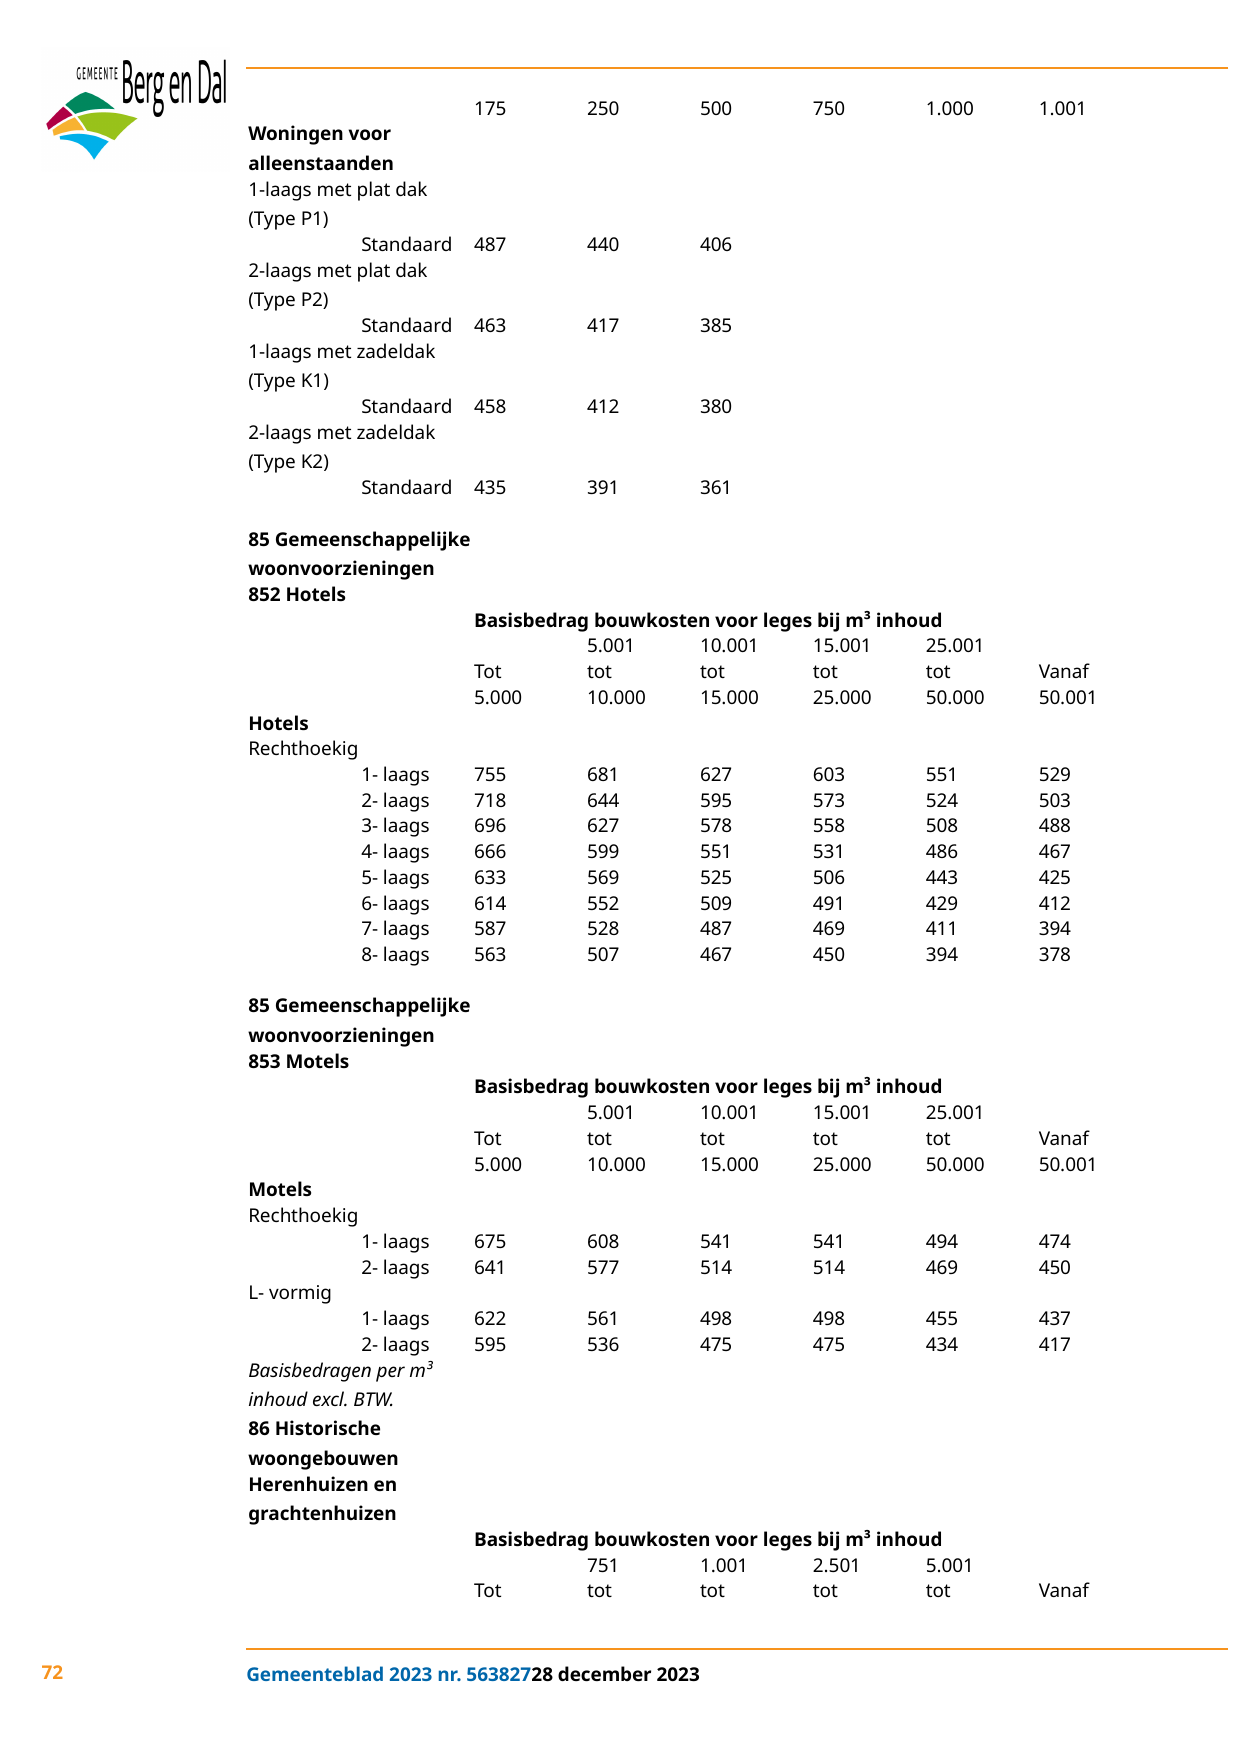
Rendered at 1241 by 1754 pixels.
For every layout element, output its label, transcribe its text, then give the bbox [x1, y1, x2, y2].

table_cell Woningen voor alleenstaanden [248, 121, 474, 176]
table_cell Standaard [361, 474, 474, 500]
table_cell tot [700, 658, 813, 684]
table_cell 603 [813, 761, 926, 787]
table_cell [248, 1552, 361, 1577]
table_cell [1039, 1280, 1152, 1305]
table_header 86 Historische woongebouwen [248, 1415, 474, 1471]
table_cell 50.000 [926, 684, 1038, 710]
table_cell [248, 231, 361, 257]
table_cell 5.001 [926, 1552, 1038, 1577]
table_cell [813, 500, 926, 526]
table_cell [587, 1048, 700, 1074]
table_cell [474, 176, 587, 231]
table_cell Vanaf [1039, 1578, 1152, 1603]
table_cell [361, 684, 474, 710]
table_cell 595 [700, 787, 813, 813]
table_cell 644 [587, 787, 700, 813]
table_cell [926, 1280, 1038, 1305]
table_cell [700, 993, 813, 1048]
table_cell [361, 1151, 474, 1177]
table_cell 385 [700, 312, 813, 338]
table_cell 514 [813, 1254, 926, 1279]
table_cell [813, 419, 926, 474]
table_cell [926, 231, 1038, 257]
table_cell [926, 393, 1038, 419]
table_cell [926, 1048, 1038, 1074]
table_cell 378 [1039, 941, 1152, 967]
table_cell 85 Gemeenschappelijke woonvoorzieningen [248, 526, 474, 581]
table_cell Standaard [361, 231, 474, 257]
table_cell 25.001 [926, 633, 1038, 658]
table_cell [361, 658, 474, 684]
table_cell 475 [700, 1331, 813, 1357]
table_cell [1039, 1100, 1152, 1125]
table_cell [926, 121, 1038, 176]
table_cell 6- laags [361, 890, 474, 916]
table_cell [926, 1471, 1038, 1526]
table_header [474, 1415, 587, 1471]
table_cell [700, 1048, 813, 1074]
table_cell [248, 813, 361, 838]
table_cell 25.000 [813, 684, 926, 710]
table_cell [700, 500, 813, 526]
table_cell [587, 710, 700, 735]
table_cell 467 [700, 941, 813, 967]
table_cell Basisbedragen per m³ inhoud excl. BTW. [248, 1357, 474, 1412]
table_cell [474, 967, 587, 993]
table_cell 469 [926, 1254, 1038, 1279]
table_cell [248, 658, 361, 684]
table_cell [926, 419, 1038, 474]
table_cell [813, 581, 926, 607]
table_cell [926, 967, 1038, 993]
table_cell [474, 1177, 587, 1202]
table_cell 85 Gemeenschappelijke woonvoorzieningen [248, 993, 474, 1048]
table_cell tot [813, 1578, 926, 1603]
table_cell 2-laags met zadeldak (Type K2) [248, 419, 474, 474]
table_cell [700, 735, 813, 761]
table_cell [1039, 393, 1152, 419]
table_cell [361, 1526, 474, 1552]
table_cell [813, 1048, 926, 1074]
table_cell [813, 993, 926, 1048]
table_cell 514 [700, 1254, 813, 1279]
table_cell [474, 419, 587, 474]
table_cell 435 [474, 474, 587, 500]
table_cell 394 [926, 941, 1038, 967]
table_cell [587, 1357, 700, 1412]
table_cell 440 [587, 231, 700, 257]
table_cell 577 [587, 1254, 700, 1279]
table_cell 536 [587, 1331, 700, 1357]
table_cell [474, 1471, 587, 1526]
table_cell 25.000 [813, 1151, 926, 1177]
table_cell [926, 312, 1038, 338]
table_cell 15.001 [813, 633, 926, 658]
table_cell 1.001 [1039, 95, 1152, 121]
table_cell 434 [926, 1331, 1038, 1357]
table_cell 558 [813, 813, 926, 838]
table_cell [813, 231, 926, 257]
table_cell [587, 735, 700, 761]
table_cell [248, 1254, 361, 1279]
table_cell [587, 1177, 700, 1202]
table_cell [1039, 1357, 1152, 1412]
table_cell 417 [587, 312, 700, 338]
table_cell [587, 1280, 700, 1305]
table_cell [1039, 231, 1152, 257]
picture [41, 47, 231, 172]
table_cell [1039, 500, 1152, 526]
table_cell [1039, 176, 1152, 231]
table_cell [248, 312, 361, 338]
table_cell [361, 633, 474, 658]
table_cell [248, 916, 361, 941]
table_cell 15.001 [813, 1100, 926, 1125]
table_cell [474, 1048, 587, 1074]
table_cell [813, 967, 926, 993]
table_cell Standaard [361, 393, 474, 419]
table_cell 469 [813, 916, 926, 941]
table_cell 10.001 [700, 1100, 813, 1125]
table_cell 2- laags [361, 1254, 474, 1279]
table_cell 417 [1039, 1331, 1152, 1357]
table_cell tot [587, 658, 700, 684]
table_cell [361, 1125, 474, 1151]
table_cell 10.000 [587, 1151, 700, 1177]
table_cell 1.001 [700, 1552, 813, 1577]
table_cell [248, 941, 361, 967]
table_cell 15.000 [700, 1151, 813, 1177]
table_cell 561 [587, 1305, 700, 1331]
table_cell [248, 1125, 361, 1151]
table_cell [474, 500, 587, 526]
table_cell 541 [700, 1228, 813, 1254]
table_cell 509 [700, 890, 813, 916]
table_cell [1039, 338, 1152, 393]
table_cell [813, 474, 926, 500]
table_cell [700, 967, 813, 993]
table_cell [813, 257, 926, 312]
table_cell 529 [1039, 761, 1152, 787]
table_cell 614 [474, 890, 587, 916]
table_cell [1039, 1177, 1152, 1202]
table_cell 50.001 [1039, 1151, 1152, 1177]
table_cell 551 [926, 761, 1038, 787]
table_cell [361, 500, 474, 526]
table_cell [813, 1177, 926, 1202]
table_cell [1039, 419, 1152, 474]
table_cell 641 [474, 1254, 587, 1279]
table_cell 475 [813, 1331, 926, 1357]
table_cell [587, 993, 700, 1048]
table_cell 552 [587, 890, 700, 916]
table_cell [474, 633, 587, 658]
table_cell 503 [1039, 787, 1152, 813]
table_cell 595 [474, 1331, 587, 1357]
table_cell [700, 1357, 813, 1412]
table_cell 563 [474, 941, 587, 967]
table_cell [474, 1203, 587, 1228]
table_cell [1039, 474, 1152, 500]
table_cell 1- laags [361, 1228, 474, 1254]
table_cell [248, 607, 361, 632]
table_cell [700, 257, 813, 312]
table_cell Vanaf [1039, 658, 1152, 684]
table_cell 450 [1039, 1254, 1152, 1279]
table_cell Basisbedrag bouwkosten voor leges bij m³ inhoud [474, 1074, 1152, 1099]
table_header [926, 1415, 1038, 1471]
table_cell L- vormig [248, 1280, 474, 1305]
table_cell [361, 1100, 474, 1125]
table_cell Basisbedrag bouwkosten voor leges bij m³ inhoud [474, 607, 1152, 632]
table_cell tot [700, 1125, 813, 1151]
table_cell 573 [813, 787, 926, 813]
table_cell 622 [474, 1305, 587, 1331]
table_cell 175 [474, 95, 587, 121]
table_cell 681 [587, 761, 700, 787]
table_cell 524 [926, 787, 1038, 813]
table_cell [700, 710, 813, 735]
table_cell [587, 500, 700, 526]
table_cell [813, 312, 926, 338]
table_cell 5.000 [474, 684, 587, 710]
table_cell 394 [1039, 916, 1152, 941]
table_cell 608 [587, 1228, 700, 1254]
table_cell 5.001 [587, 633, 700, 658]
table_cell 250 [587, 95, 700, 121]
table_cell 5- laags [361, 864, 474, 890]
table_cell 599 [587, 838, 700, 864]
table_cell [587, 967, 700, 993]
table_cell [587, 1203, 700, 1228]
table_cell [700, 176, 813, 231]
table_cell tot [926, 1125, 1038, 1151]
table_cell [813, 735, 926, 761]
table_cell [248, 474, 361, 500]
table_cell 467 [1039, 838, 1152, 864]
table_cell [700, 121, 813, 176]
table_cell 5.001 [587, 1100, 700, 1125]
table_cell [1039, 257, 1152, 312]
table_cell 627 [587, 813, 700, 838]
table_header [813, 1415, 926, 1471]
table_cell [361, 607, 474, 632]
table_cell [474, 526, 587, 581]
table_cell [926, 581, 1038, 607]
table_cell [1039, 1048, 1152, 1074]
table_cell [926, 1203, 1038, 1228]
table_cell 500 [700, 95, 813, 121]
table_cell [926, 176, 1038, 231]
table_cell 450 [813, 941, 926, 967]
table_cell tot [700, 1578, 813, 1603]
table_cell 7- laags [361, 916, 474, 941]
table_cell [926, 526, 1038, 581]
table_cell 751 [587, 1552, 700, 1577]
table_cell [1039, 735, 1152, 761]
table_cell 5.000 [474, 1151, 587, 1177]
table_cell [474, 257, 587, 312]
table_cell [361, 710, 474, 735]
table_cell 2- laags [361, 787, 474, 813]
table_cell 508 [926, 813, 1038, 838]
table_cell [248, 838, 361, 864]
table_cell [813, 1357, 926, 1412]
table_cell [813, 526, 926, 581]
table_cell [248, 500, 361, 526]
table_cell 498 [813, 1305, 926, 1331]
table_cell 531 [813, 838, 926, 864]
table_cell [1039, 121, 1152, 176]
table_cell [361, 1074, 474, 1099]
table_cell 525 [700, 864, 813, 890]
table_cell 696 [474, 813, 587, 838]
table_cell [813, 1203, 926, 1228]
table_cell [1039, 1203, 1152, 1228]
table_cell Rechthoekig [248, 735, 474, 761]
table_cell 718 [474, 787, 587, 813]
table_cell [587, 419, 700, 474]
table_cell 1- laags [361, 761, 474, 787]
table_cell 498 [700, 1305, 813, 1331]
table_cell Motels [248, 1177, 361, 1202]
table_cell 853 Motels [248, 1048, 474, 1074]
table_header [587, 1415, 700, 1471]
table_cell 411 [926, 916, 1038, 941]
table_cell [587, 121, 700, 176]
table_cell 578 [700, 813, 813, 838]
table_cell [474, 993, 587, 1048]
table_cell [474, 121, 587, 176]
table_cell [813, 393, 926, 419]
table_cell [587, 257, 700, 312]
table_cell 474 [1039, 1228, 1152, 1254]
table_cell 437 [1039, 1305, 1152, 1331]
table_cell 10.001 [700, 633, 813, 658]
table_cell [474, 1357, 587, 1412]
table_cell 506 [813, 864, 926, 890]
table_cell [926, 735, 1038, 761]
table_cell 380 [700, 393, 813, 419]
table_cell [813, 710, 926, 735]
table_cell 1.000 [926, 95, 1038, 121]
table_cell Tot [474, 1578, 587, 1603]
table_cell [1039, 967, 1152, 993]
table_cell 569 [587, 864, 700, 890]
table_cell Tot [474, 1125, 587, 1151]
table_cell [474, 338, 587, 393]
table_cell 2- laags [361, 1331, 474, 1357]
table_cell [1039, 1552, 1152, 1577]
table_cell [361, 1552, 474, 1577]
table_cell 507 [587, 941, 700, 967]
table_cell 463 [474, 312, 587, 338]
table_cell [926, 710, 1038, 735]
table_cell 666 [474, 838, 587, 864]
table_cell 25.001 [926, 1100, 1038, 1125]
table_cell Rechthoekig [248, 1203, 474, 1228]
table_cell Basisbedrag bouwkosten voor leges bij m³ inhoud [474, 1526, 1152, 1552]
table_cell [474, 735, 587, 761]
table_cell 486 [926, 838, 1038, 864]
table_cell [926, 1177, 1038, 1202]
table_cell 1-laags met zadeldak (Type K1) [248, 338, 474, 393]
table_cell [248, 967, 361, 993]
table_cell [700, 1177, 813, 1202]
table_cell 487 [474, 231, 587, 257]
table_cell 15.000 [700, 684, 813, 710]
table_cell [813, 1280, 926, 1305]
table_cell [248, 1305, 361, 1331]
table_cell [474, 1280, 587, 1305]
table_cell Hotels [248, 710, 361, 735]
table_cell tot [587, 1125, 700, 1151]
table_cell 587 [474, 916, 587, 941]
table_cell 627 [700, 761, 813, 787]
table_cell [700, 419, 813, 474]
table_cell tot [813, 1125, 926, 1151]
table_cell [926, 338, 1038, 393]
table_cell 50.000 [926, 1151, 1038, 1177]
table_cell tot [587, 1578, 700, 1603]
table_cell [248, 890, 361, 916]
table_cell [700, 1471, 813, 1526]
table_cell [587, 526, 700, 581]
table_cell [248, 761, 361, 787]
table_cell [248, 1331, 361, 1357]
table_cell Vanaf [1039, 1125, 1152, 1151]
table_cell [361, 1177, 474, 1202]
table_cell 528 [587, 916, 700, 941]
table_cell tot [926, 1578, 1038, 1603]
table_cell [926, 993, 1038, 1048]
table_cell 1-laags met plat dak (Type P1) [248, 176, 474, 231]
table_cell [248, 1100, 361, 1125]
table_cell [248, 1228, 361, 1254]
table_cell [1039, 526, 1152, 581]
table_cell 412 [1039, 890, 1152, 916]
table_cell [1039, 993, 1152, 1048]
table_cell 2-laags met plat dak (Type P2) [248, 257, 474, 312]
table_cell 750 [813, 95, 926, 121]
table_cell [248, 1074, 361, 1099]
table_cell [248, 1578, 361, 1603]
table_cell 487 [700, 916, 813, 941]
table_cell [587, 338, 700, 393]
table_cell 391 [587, 474, 700, 500]
table_cell [700, 1280, 813, 1305]
table_cell [248, 393, 361, 419]
table_cell tot [926, 658, 1038, 684]
table_cell [474, 1100, 587, 1125]
table_cell [248, 787, 361, 813]
table_cell 1- laags [361, 1305, 474, 1331]
table_cell [700, 1203, 813, 1228]
table_cell 3- laags [361, 813, 474, 838]
table_cell 755 [474, 761, 587, 787]
table_cell [1039, 710, 1152, 735]
table_cell [1039, 1471, 1152, 1526]
table_cell [248, 1151, 361, 1177]
table_cell 551 [700, 838, 813, 864]
table_cell tot [813, 658, 926, 684]
table_cell Standaard [361, 312, 474, 338]
table_cell [361, 1578, 474, 1603]
table_cell 2.501 [813, 1552, 926, 1577]
table_cell 4- laags [361, 838, 474, 864]
table_cell 633 [474, 864, 587, 890]
table_cell 488 [1039, 813, 1152, 838]
table_cell [474, 710, 587, 735]
table_cell [926, 257, 1038, 312]
table_cell 10.000 [587, 684, 700, 710]
table_cell [926, 500, 1038, 526]
table_cell [1039, 312, 1152, 338]
table_cell [1039, 581, 1152, 607]
table_cell [926, 474, 1038, 500]
table_cell 455 [926, 1305, 1038, 1331]
table_header [1039, 1415, 1152, 1471]
table_cell [361, 967, 474, 993]
table_cell 494 [926, 1228, 1038, 1254]
table_cell Tot [474, 658, 587, 684]
table_cell [248, 684, 361, 710]
table_cell [248, 95, 361, 121]
table_cell [587, 1471, 700, 1526]
table_cell [813, 1471, 926, 1526]
table_cell [474, 1552, 587, 1577]
table_cell 8- laags [361, 941, 474, 967]
table_cell [926, 1357, 1038, 1412]
table_cell [700, 526, 813, 581]
table_cell [813, 121, 926, 176]
table_cell 541 [813, 1228, 926, 1254]
table_cell [248, 633, 361, 658]
table_cell 425 [1039, 864, 1152, 890]
table_cell 443 [926, 864, 1038, 890]
table_cell 429 [926, 890, 1038, 916]
table_cell [700, 581, 813, 607]
table_cell [587, 176, 700, 231]
table_cell [248, 1526, 361, 1552]
table_cell 50.001 [1039, 684, 1152, 710]
table_cell [700, 338, 813, 393]
table_header [700, 1415, 813, 1471]
table_cell [813, 176, 926, 231]
table_cell [361, 95, 474, 121]
table_cell [1039, 633, 1152, 658]
table_cell [587, 581, 700, 607]
table_cell [474, 581, 587, 607]
table_cell 491 [813, 890, 926, 916]
table_cell 852 Hotels [248, 581, 474, 607]
table_cell 458 [474, 393, 587, 419]
table_cell Herenhuizen en grachtenhuizen [248, 1471, 474, 1526]
table_cell 361 [700, 474, 813, 500]
table_cell [248, 864, 361, 890]
table_cell 412 [587, 393, 700, 419]
table_cell 675 [474, 1228, 587, 1254]
table_cell [813, 338, 926, 393]
table_cell 406 [700, 231, 813, 257]
